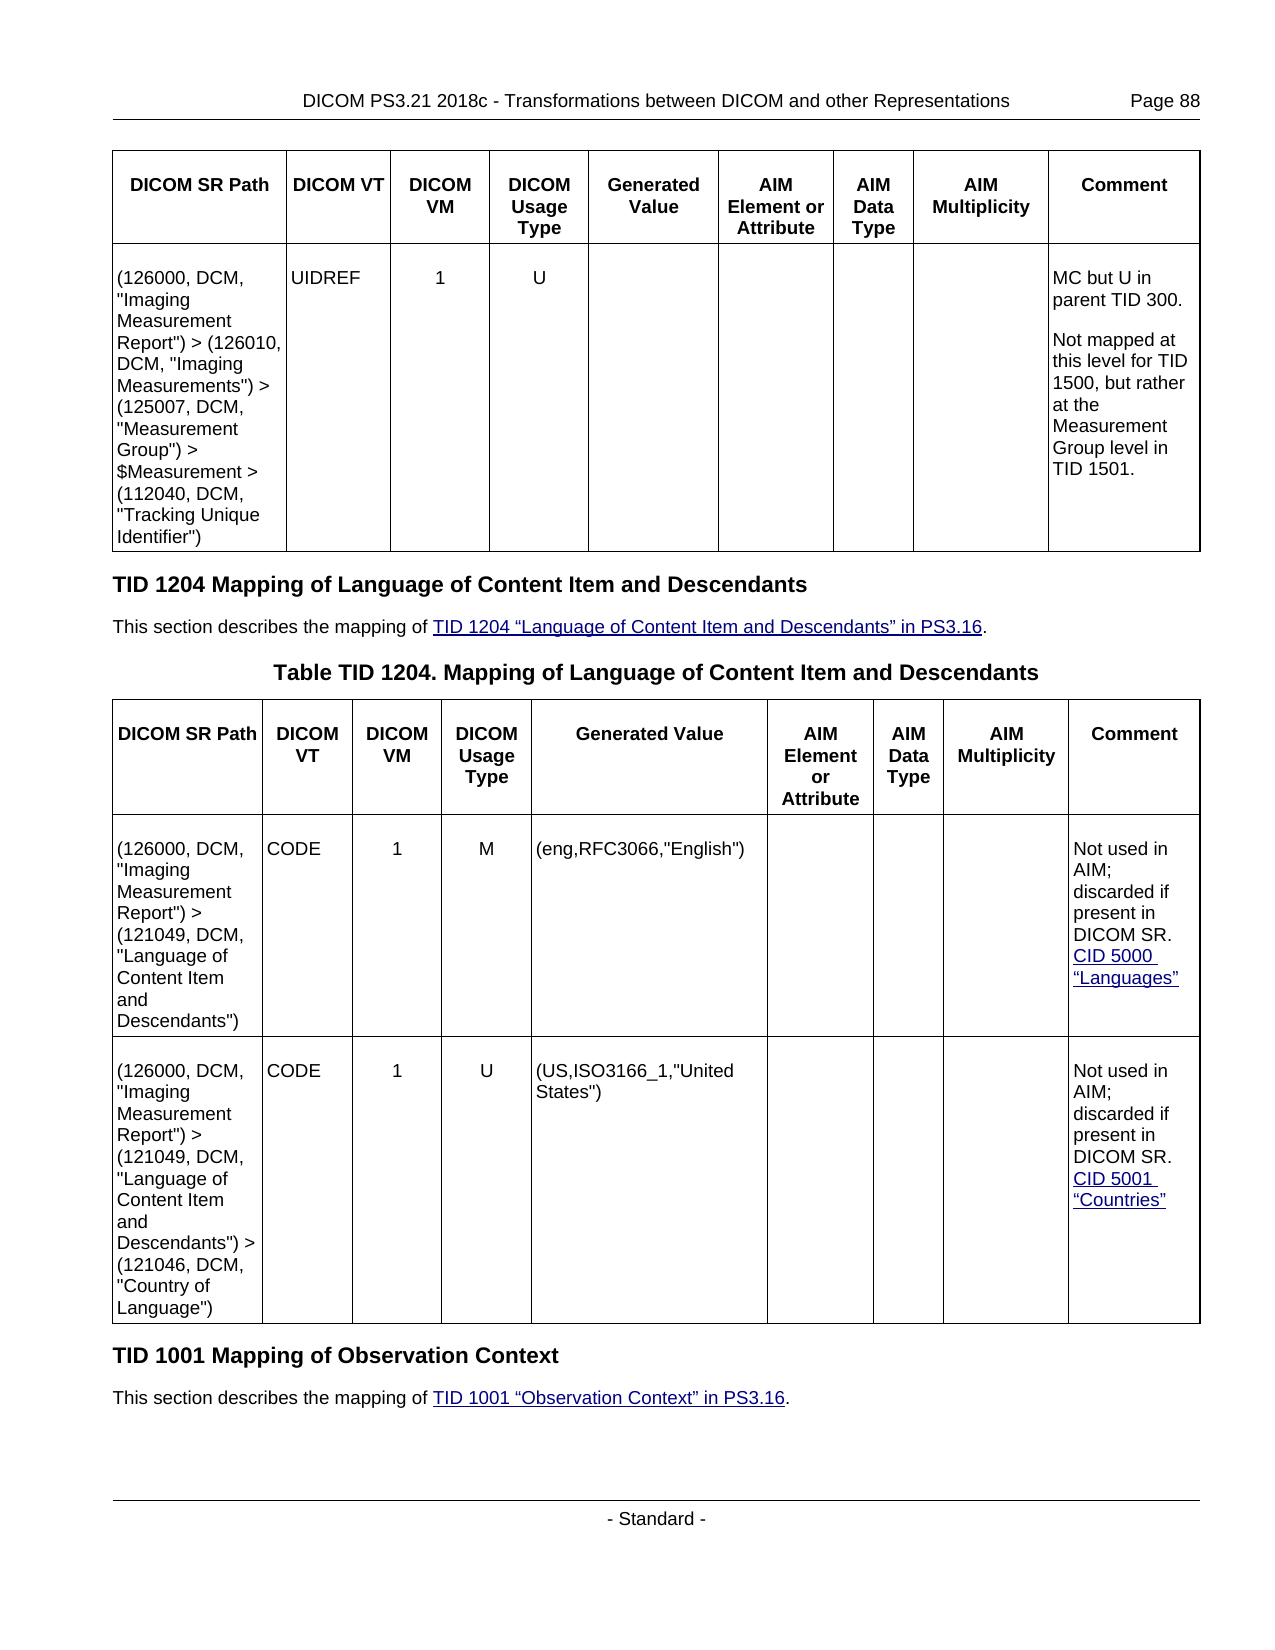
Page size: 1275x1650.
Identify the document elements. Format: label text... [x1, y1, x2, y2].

table_cell 1 [353, 1037, 441, 1322]
table_cell (126000, DCM, "Imaging Measurement Report") > (126010, DCM, "Imaging Measurements") > (125007, DCM, "Measurement Group") > $Measurement > (112040, DCM, "Tracking Unique Identifier") [113, 244, 286, 551]
table_cell [834, 244, 913, 551]
table_cell U [490, 244, 588, 551]
text This section describes the mapping of TID 1204 “Language of Content Item and Descendants” in PS3.16. [112, 616, 1200, 637]
text TID 1204 Mapping of Language of Content Item and Descendants [112, 571, 1200, 597]
table_header AIM Data Type [874, 700, 943, 813]
table_cell [874, 815, 943, 1036]
table_cell (eng,RFC3066,"English") [532, 815, 767, 1036]
table_cell (US,ISO3166_1,"United States") [532, 1037, 767, 1322]
table_header Comment [1049, 151, 1199, 243]
table_header Generated Value [589, 151, 718, 243]
table_header AIM Multiplicity [914, 151, 1048, 243]
table_cell [768, 815, 873, 1036]
table_header AIM Element or Attribute [719, 151, 833, 243]
table_cell CODE [263, 815, 352, 1036]
text TID 1001 Mapping of Observation Context [112, 1342, 1200, 1368]
table_cell MC but U in parent TID 300. Not mapped at this level for TID 1500, but rather at the Measurement Group level in TID 1501. [1049, 244, 1199, 551]
table_header DICOM Usage Type [442, 700, 531, 813]
text This section describes the mapping of TID 1001 “Observation Context” in PS3.16. [112, 1387, 1200, 1408]
table_cell (126000, DCM, "Imaging Measurement Report") > (121049, DCM, "Language of Content Item and Descendants") [113, 815, 262, 1036]
table_cell (126000, DCM, "Imaging Measurement Report") > (121049, DCM, "Language of Content Item and Descendants") > (121046, DCM, "Country of Language") [113, 1037, 262, 1322]
table_header DICOM VM [353, 700, 441, 813]
table_header DICOM SR Path [113, 151, 286, 243]
table_header DICOM SR Path [113, 700, 262, 813]
table_header AIM Element or Attribute [768, 700, 873, 813]
table_cell Not used in AIM; discarded if present in DICOM SR. CID 5000 “Languages” [1069, 815, 1199, 1036]
table_cell [874, 1037, 943, 1322]
text Table TID 1204. Mapping of Language of Content Item and Descendants [112, 660, 1200, 686]
table_cell Not used in AIM; discarded if present in DICOM SR. CID 5001 “Countries” [1069, 1037, 1199, 1322]
table_header Generated Value [532, 700, 767, 813]
table_header DICOM VT [287, 151, 390, 243]
table_header DICOM Usage Type [490, 151, 588, 243]
table_header Comment [1069, 700, 1199, 813]
table_cell [944, 815, 1068, 1036]
table_cell UIDREF [287, 244, 390, 551]
table_header AIM Data Type [834, 151, 913, 243]
table_cell CODE [263, 1037, 352, 1322]
table_cell [768, 1037, 873, 1322]
table_cell 1 [353, 815, 441, 1036]
table_cell [914, 244, 1048, 551]
table_cell 1 [391, 244, 489, 551]
table_header DICOM VT [263, 700, 352, 813]
table_cell [944, 1037, 1068, 1322]
table_cell U [442, 1037, 531, 1322]
table_header DICOM VM [391, 151, 489, 243]
table_cell [589, 244, 718, 551]
table_cell M [442, 815, 531, 1036]
table_header AIM Multiplicity [944, 700, 1068, 813]
table_cell [719, 244, 833, 551]
